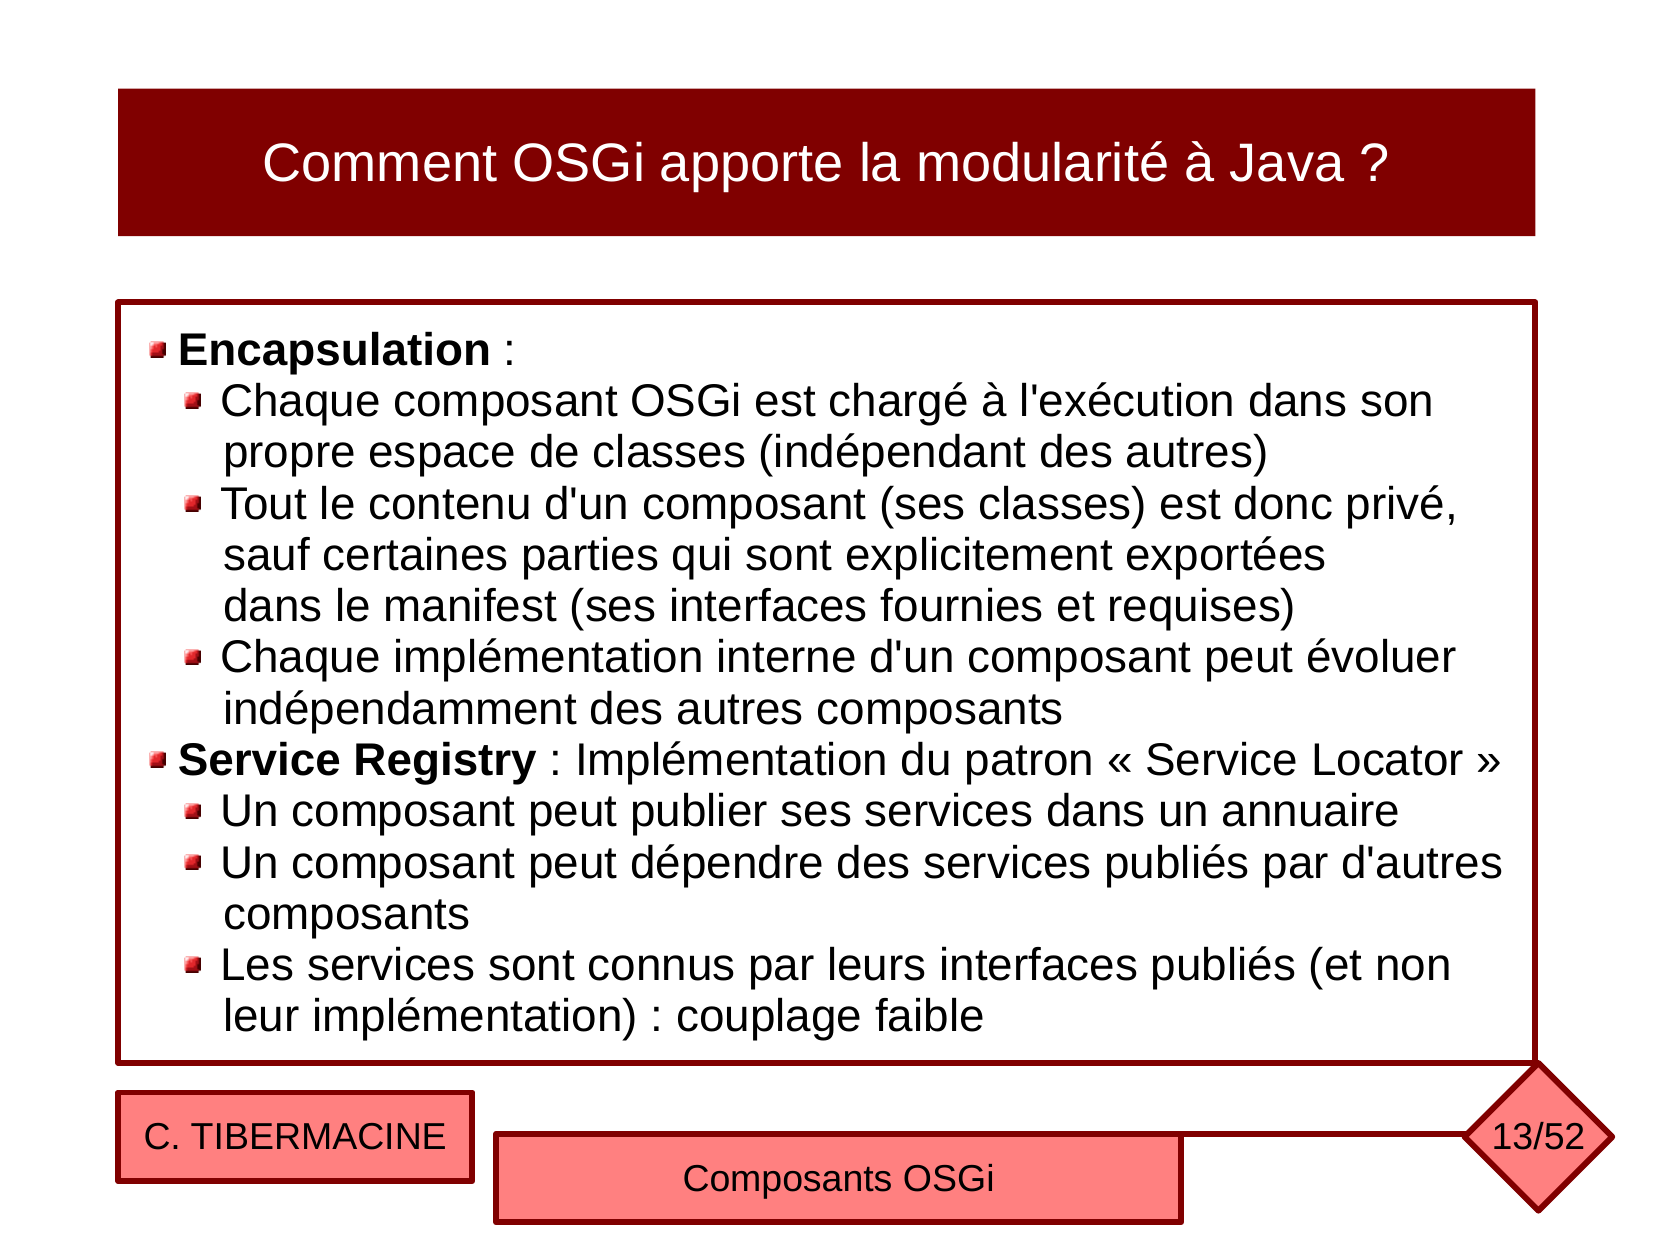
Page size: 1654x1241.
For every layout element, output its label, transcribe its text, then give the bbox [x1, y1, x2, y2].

text_box Comment OSGi apporte la modularité à Java ? [118, 88, 1536, 237]
text_box [1464, 1125, 1476, 1149]
picture [149, 341, 166, 358]
text_box [1601, 1125, 1613, 1149]
picture [184, 392, 201, 409]
picture [184, 495, 201, 512]
picture [184, 803, 201, 819]
text_box [1494, 1062, 1583, 1107]
text_box <numéro>/52 [1476, 1107, 1601, 1207]
picture [184, 956, 201, 973]
picture [184, 649, 201, 665]
picture [149, 751, 166, 768]
text_box C. TIBERMACINE [118, 1092, 473, 1182]
text_box Encapsulation : Chaque composant OSGi est chargé à l'exécution dans son propre espace de classes (indépendant des autres) Tout le contenu d'un composant (ses classes) est donc privé, sauf certaines parties qui sont explicitement exportées dans le manifest (ses interfaces fournies et requises) Chaque implémentation interne d'un composant peut évoluer indépendamment des autres composants Service Registry : Implémentation du patron « Service Locator » Un composant peut publier ses services dans un annuaire Un composant peut dépendre des services publiés par d'autres composants Les services sont connus par leurs interfaces publiés (et non leur implémentation) : couplage faible [118, 302, 1536, 1063]
text_box Composants OSGi [496, 1133, 1182, 1223]
picture [184, 854, 201, 870]
